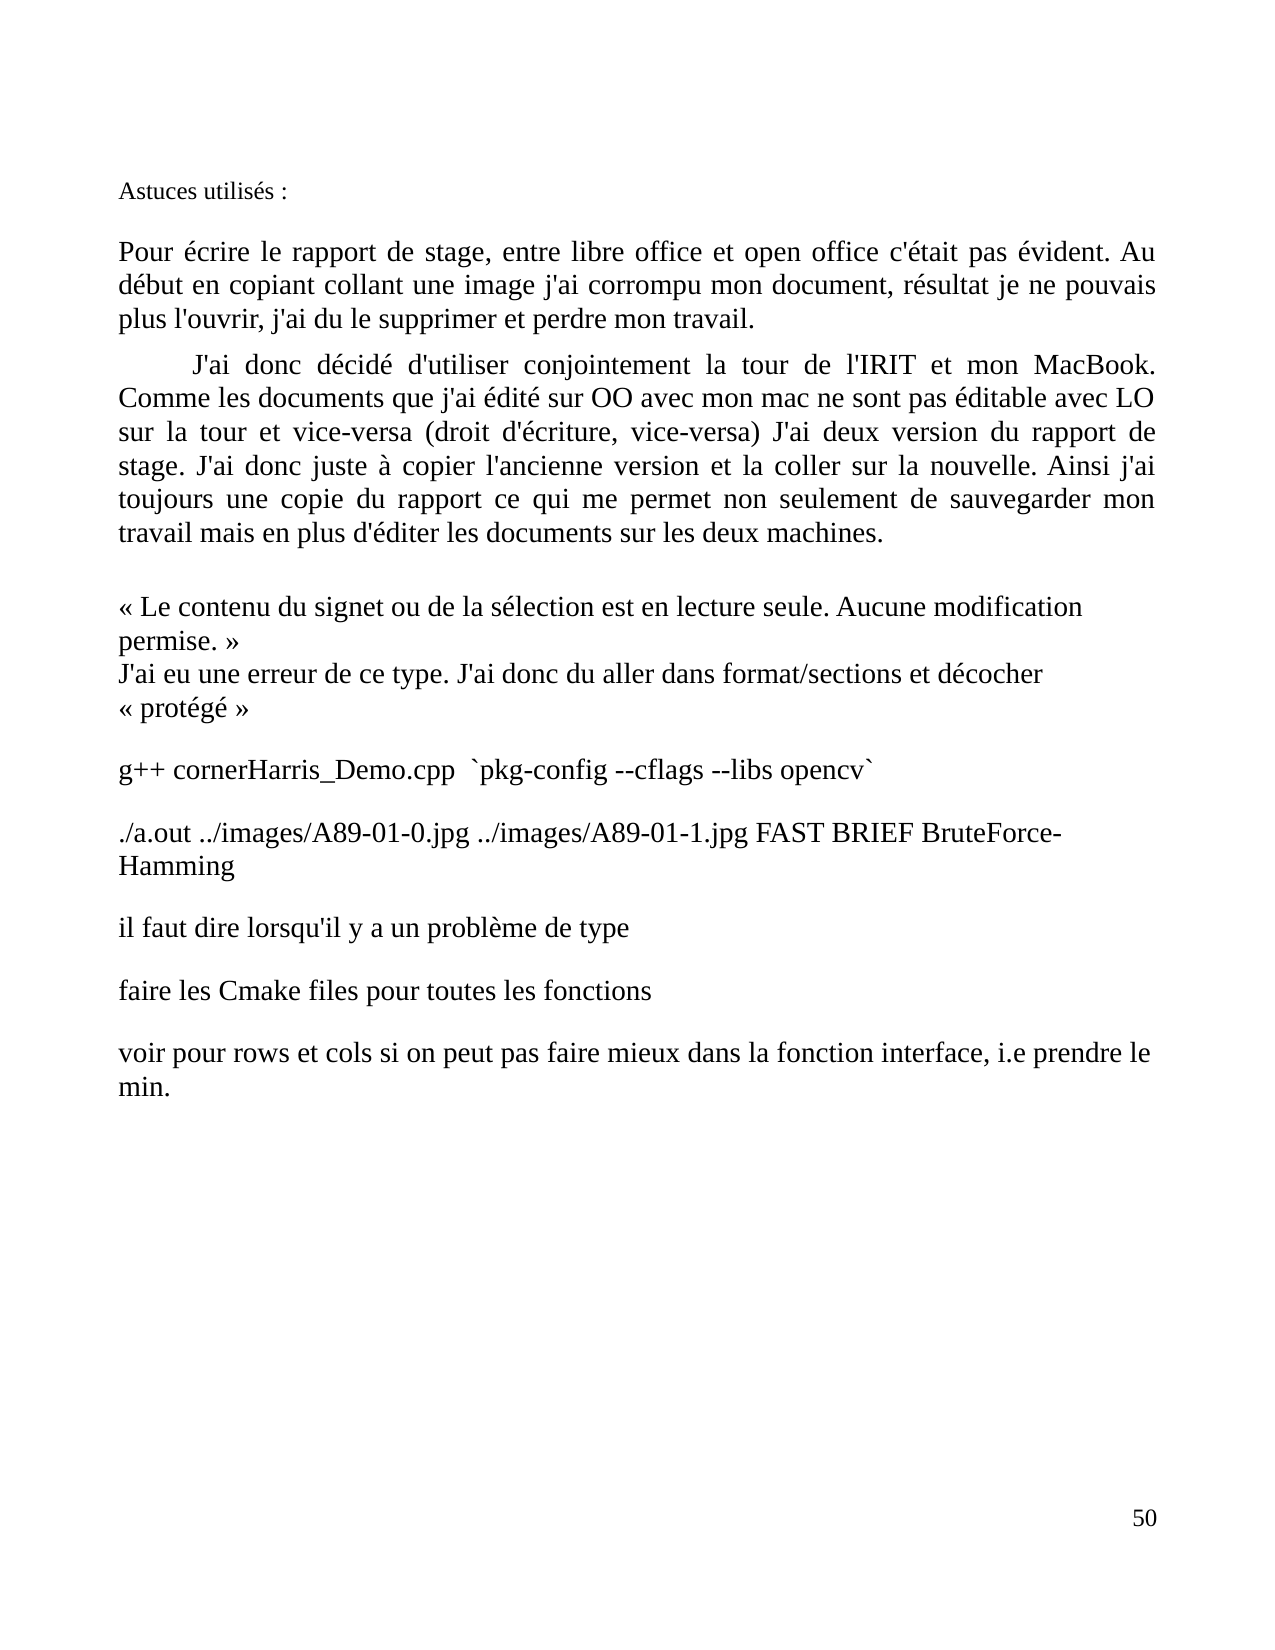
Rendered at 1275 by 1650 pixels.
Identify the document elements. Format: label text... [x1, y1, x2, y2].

text J'ai eu une erreur de ce type. J'ai donc du aller dans format/sections et décocher « protégé » [118, 657, 1157, 724]
text J'ai donc décidé d'utiliser conjointement la tour de l'IRIT et mon MacBook. Comme les documents que j'ai édité sur OO avec mon mac ne sont pas éditable avec LO sur la tour et vice-versa (droit d'écriture, vice-versa) J'ai deux version du rapport de stage. J'ai donc juste à copier l'ancienne version et la coller sur la nouvelle. Ainsi j'ai toujours une copie du rapport ce qui me permet non seulement de sauvegarder mon travail mais en plus d'éditer les documents sur les deux machines. [118, 347, 1157, 548]
text voir pour rows et cols si on peut pas faire mieux dans la fonction interface, i.e prendre le min. [118, 1035, 1157, 1102]
text g++ cornerHarris_Demo.cpp `pkg-config --cflags --libs opencv` [118, 752, 1157, 786]
text Astuces utilisés : [118, 176, 1157, 205]
text ./a.out ../images/A89-01-0.jpg ../images/A89-01-1.jpg FAST BRIEF BruteForce-Hamming [118, 815, 1157, 882]
text Pour écrire le rapport de stage, entre libre office et open office c'était pas évident. Au début en copiant collant une image j'ai corrompu mon document, résultat je ne pouvais plus l'ouvrir, j'ai du le supprimer et perdre mon travail. [118, 234, 1157, 334]
text il faut dire lorsqu'il y a un problème de type [118, 911, 1157, 944]
text faire les Cmake files pour toutes les fonctions [118, 973, 1157, 1006]
text « Le contenu du signet ou de la sélection est en lecture seule. Aucune modification permise. » [118, 589, 1157, 657]
